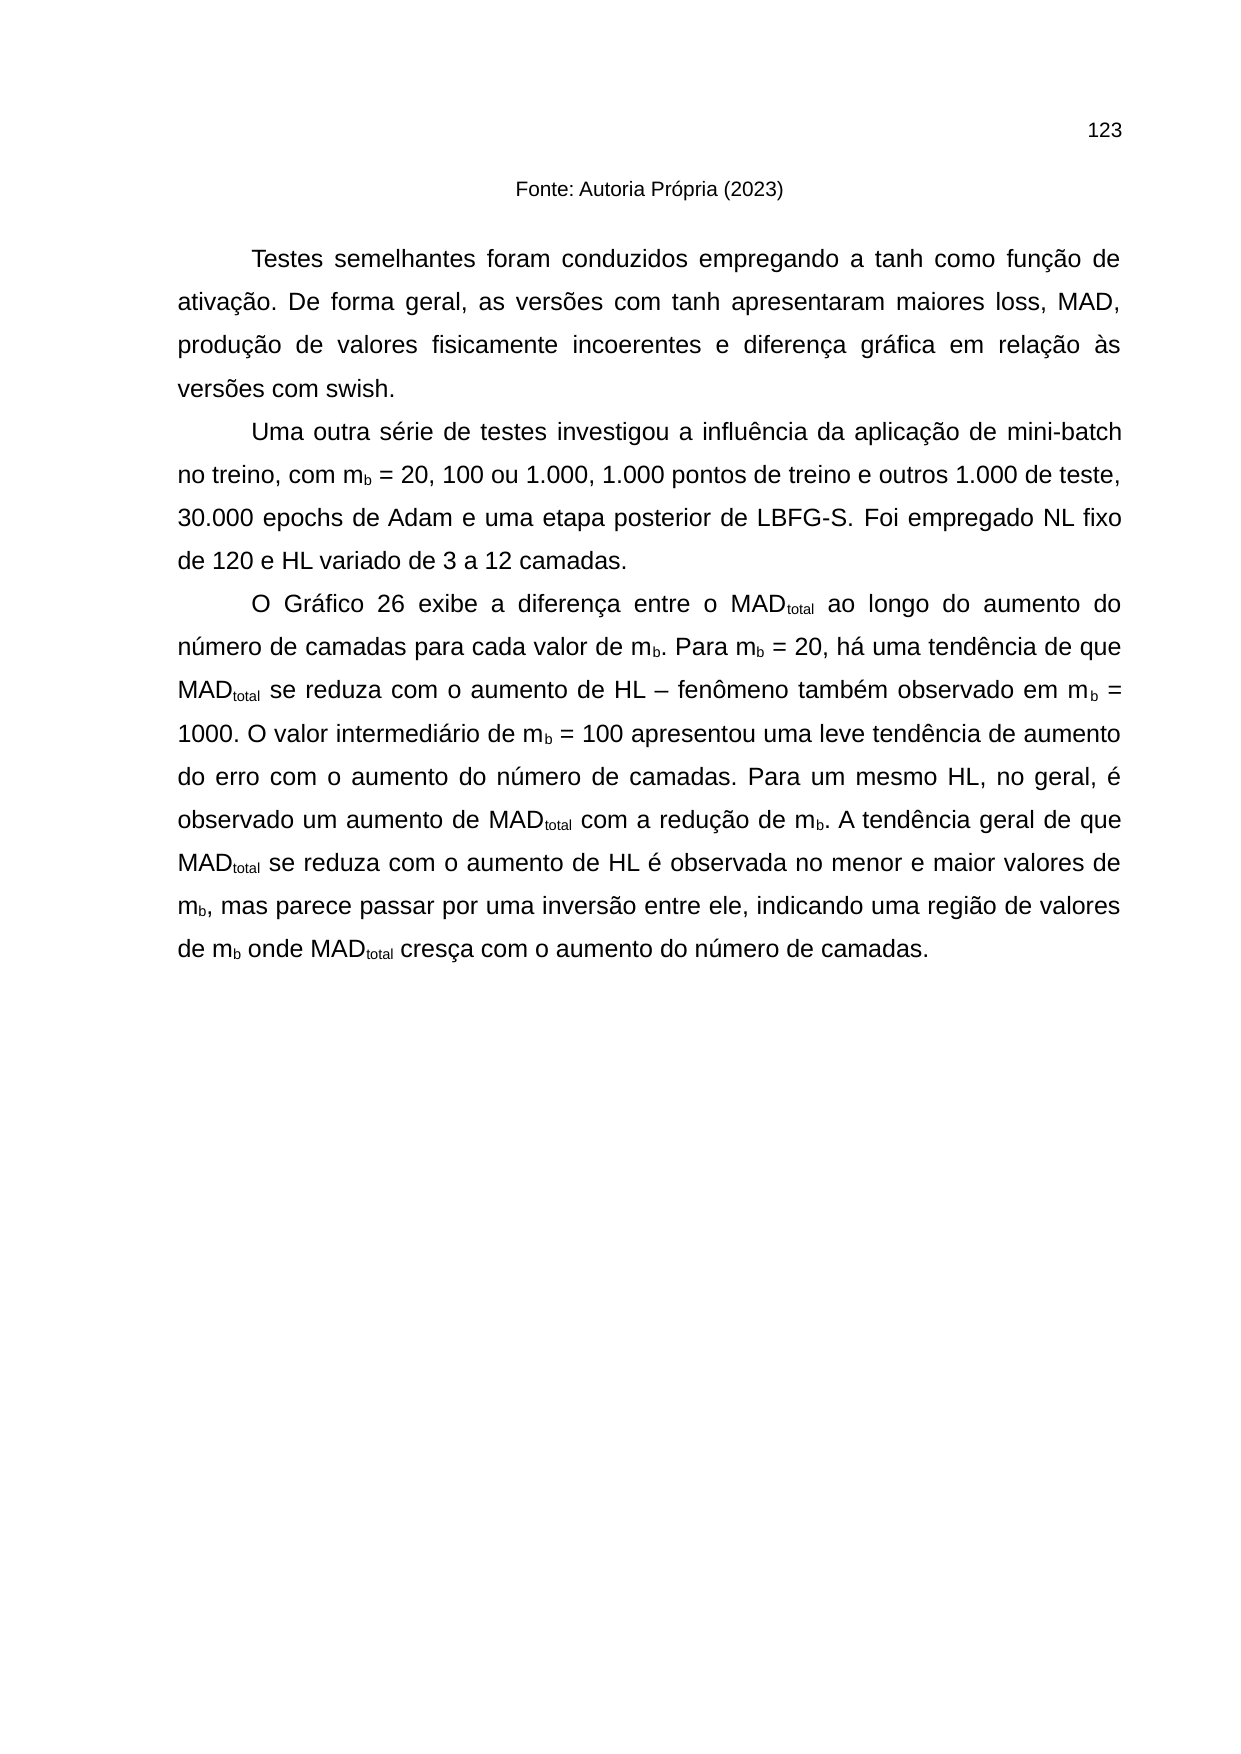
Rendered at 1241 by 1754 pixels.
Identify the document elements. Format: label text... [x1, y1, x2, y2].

text Fonte: Autoria Própria (2023) [177, 177, 1122, 201]
text O Gráfico 26 exibe a diferença entre o MADtotal ao longo do aumento do número de camadas para cada valor de mb. Para mb = 20, há uma tendência de que MADtotal se reduza com o aumento de HL – fenômeno também observado em mb = 1000. O valor intermediário de mb = 100 apresentou uma leve tendência de aumento do erro com o aumento do número de camadas. Para um mesmo HL, no geral, é observado um aumento de MADtotal com a redução de mb. A tendência geral de que MADtotal se reduza com o aumento de HL é observada no menor e maior valores de mb, mas parece passar por uma inversão entre ele, indicando uma região de valores de mb onde MADtotal cresça com o aumento do número de camadas. [177, 589, 1122, 963]
text Testes semelhantes foram conduzidos empregando a tanh como função de ativação. De forma geral, as versões com tanh apresentaram maiores loss, MAD, produção de valores fisicamente incoerentes e diferença gráfica em relação às versões com swish. [177, 244, 1122, 402]
text Uma outra série de testes investigou a influência da aplicação de mini-batch no treino, com mb = 20, 100 ou 1.000, 1.000 pontos de treino e outros 1.000 de teste, 30.000 epochs de Adam e uma etapa posterior de LBFG-S. Foi empregado NL fixo de 120 e HL variado de 3 a 12 camadas. [177, 417, 1122, 575]
